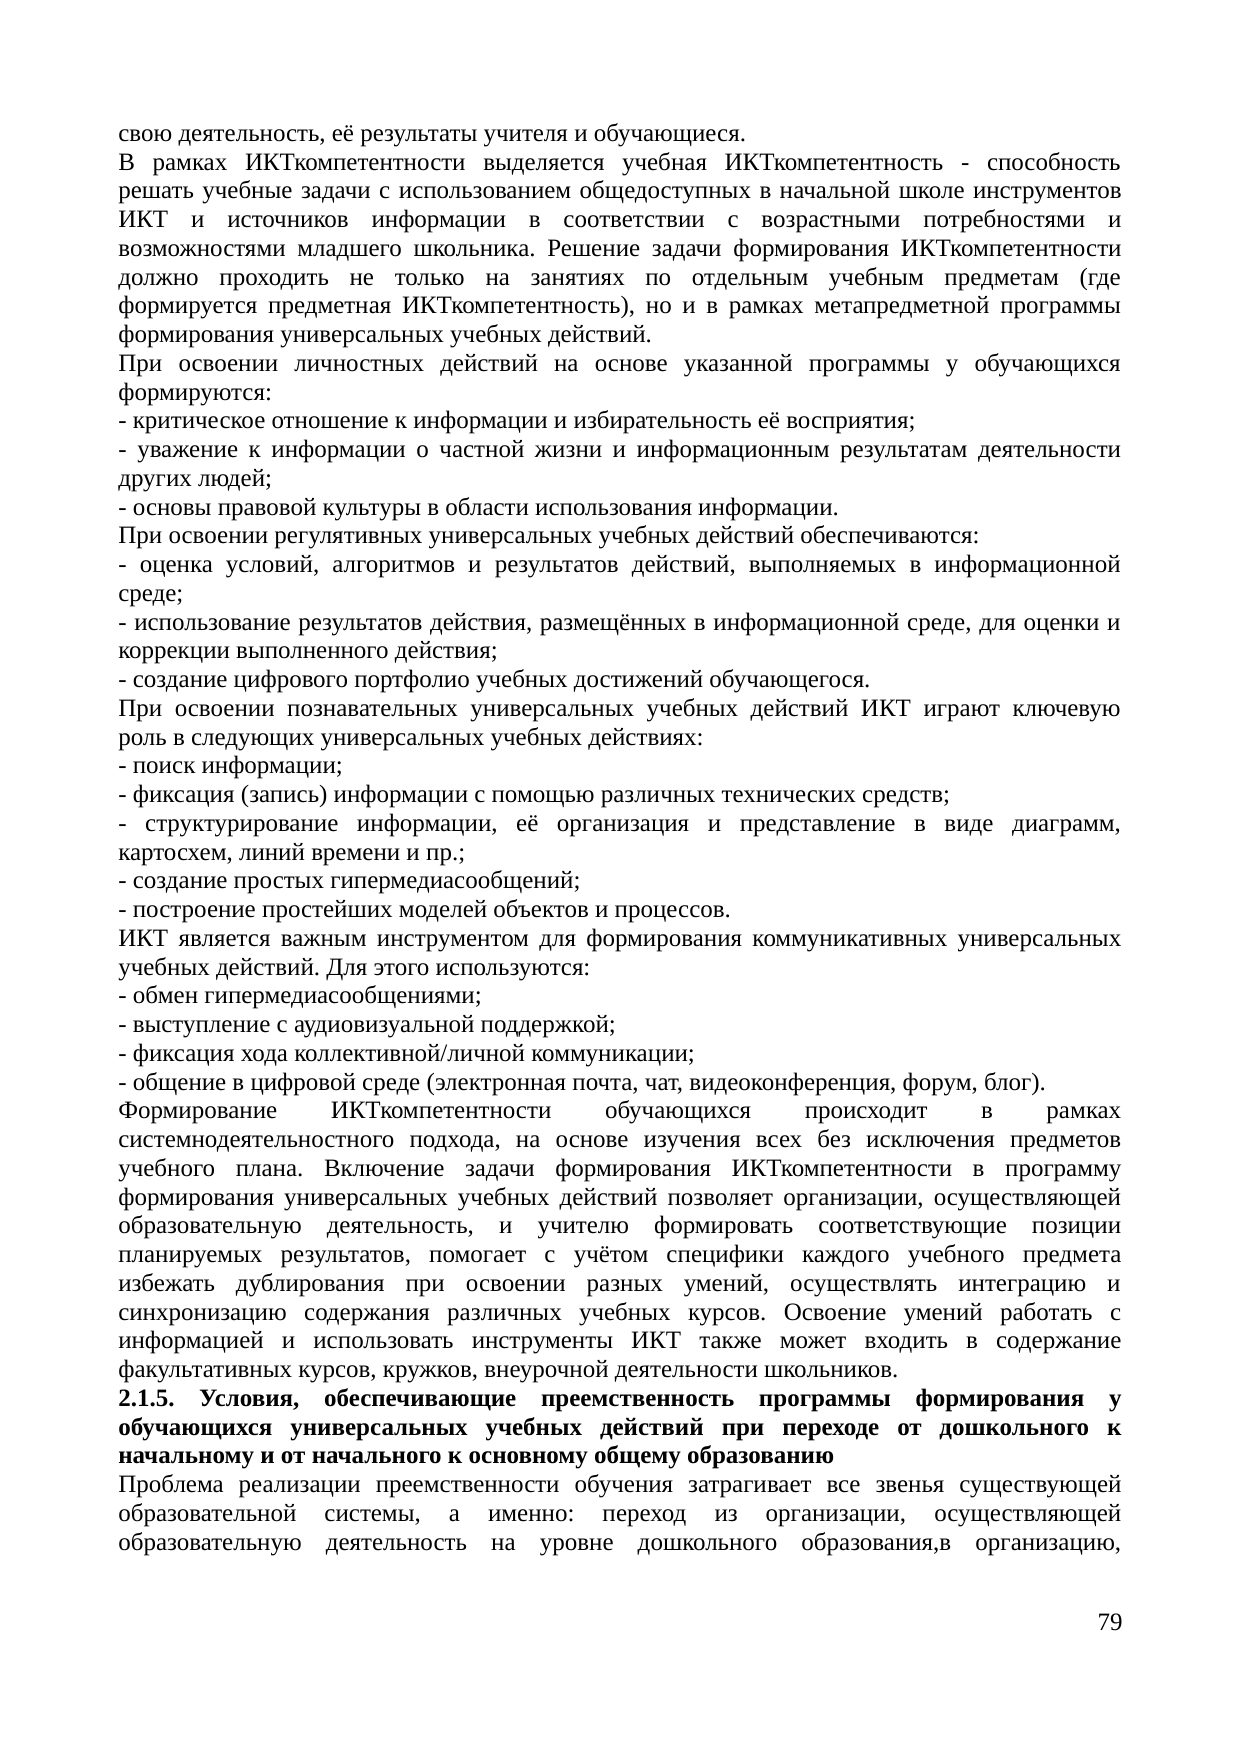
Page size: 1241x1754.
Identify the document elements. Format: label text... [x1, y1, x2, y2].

text - структурирование информации, её организация и представление в виде диаграмм, картосхем, линий времени и пр.; [118, 808, 1122, 866]
text 2.1.5. Условия, обеспечивающие преемственность программы формирования у обучающихся универсальных учебных действий при переходе от дошкольного к начальному и от начального к основному общему образованию [118, 1383, 1122, 1469]
text При освоении личностных действий на основе указанной программы у обучающихся формируются: [118, 348, 1122, 406]
text Проблема реализации преемственности обучения затрагивает все звенья существующей образовательной системы, а именно: переход из организации, осуществляющей образовательную деятельность на уровне дошкольного образования,в организацию, [118, 1469, 1122, 1556]
text При освоении познавательных универсальных учебных действий ИКТ играют ключевую роль в следующих универсальных учебных действиях: [118, 693, 1122, 751]
text Формирование ИКТкомпетентности обучающихся происходит в рамках системнодеятельностного подхода, на основе изучения всех без исключения предметов учебного плана. Включение задачи формирования ИКТкомпетентности в программу формирования универсальных учебных действий позволяет организации, осуществляющей образовательную деятельность, и учителю формировать соответствующие позиции планируемых результатов, помогает с учётом специфики каждого учебного предмета избежать дублирования при освоении разных умений, осуществлять интеграцию и синхронизацию содержания различных учебных курсов. Освоение умений работать с информацией и использовать инструменты ИКТ также может входить в содержание факультативных курсов, кружков, внеурочной деятельности школьников. [118, 1096, 1122, 1383]
text - обмен гипермедиасообщениями; [118, 981, 1122, 1009]
text - создание цифрового портфолио учебных достижений обучающегося. [118, 664, 1122, 693]
text - построение простейших моделей объектов и процессов. [118, 894, 1122, 923]
text - фиксация хода коллективной/личной коммуникации; [118, 1038, 1122, 1067]
text - уважение к информации о частной жизни и информационным результатам деятельности других людей; [118, 434, 1122, 492]
text - использование результатов действия, размещённых в информационной среде, для оценки и коррекции выполненного действия; [118, 607, 1122, 664]
text - оценка условий, алгоритмов и результатов действий, выполняемых в информационной среде; [118, 549, 1122, 607]
text При освоении регулятивных универсальных учебных действий обеспечиваются: [118, 521, 1122, 549]
text свою деятельность, её результаты учителя и обучающиеся. [118, 118, 1122, 147]
text - фиксация (запись) информации с помощью различных технических средств; [118, 779, 1122, 808]
text - основы правовой культуры в области использования информации. [118, 492, 1122, 521]
text - критическое отношение к информации и избирательность её восприятия; [118, 406, 1122, 434]
text ИКТ является важным инструментом для формирования коммуникативных универсальных учебных действий. Для этого используются: [118, 923, 1122, 981]
text В рамках ИКТкомпетентности выделяется учебная ИКТкомпетентность - способность решать учебные задачи с использованием общедоступных в начальной школе инструментов ИКТ и источников информации в соответствии с возрастными потребностями и возможностями младшего школьника. Решение задачи формирования ИКТкомпетентности должно проходить не только на занятиях по отдельным учебным предметам (где формируется предметная ИКТкомпетентность), но и в рамках метапредметной программы формирования универсальных учебных действий. [118, 147, 1122, 348]
text - общение в цифровой среде (электронная почта, чат, видеоконференция, форум, блог). [118, 1067, 1122, 1096]
text - поиск информации; [118, 751, 1122, 779]
text - выступление с аудиовизуальной поддержкой; [118, 1009, 1122, 1038]
text - создание простых гипермедиасообщений; [118, 866, 1122, 894]
